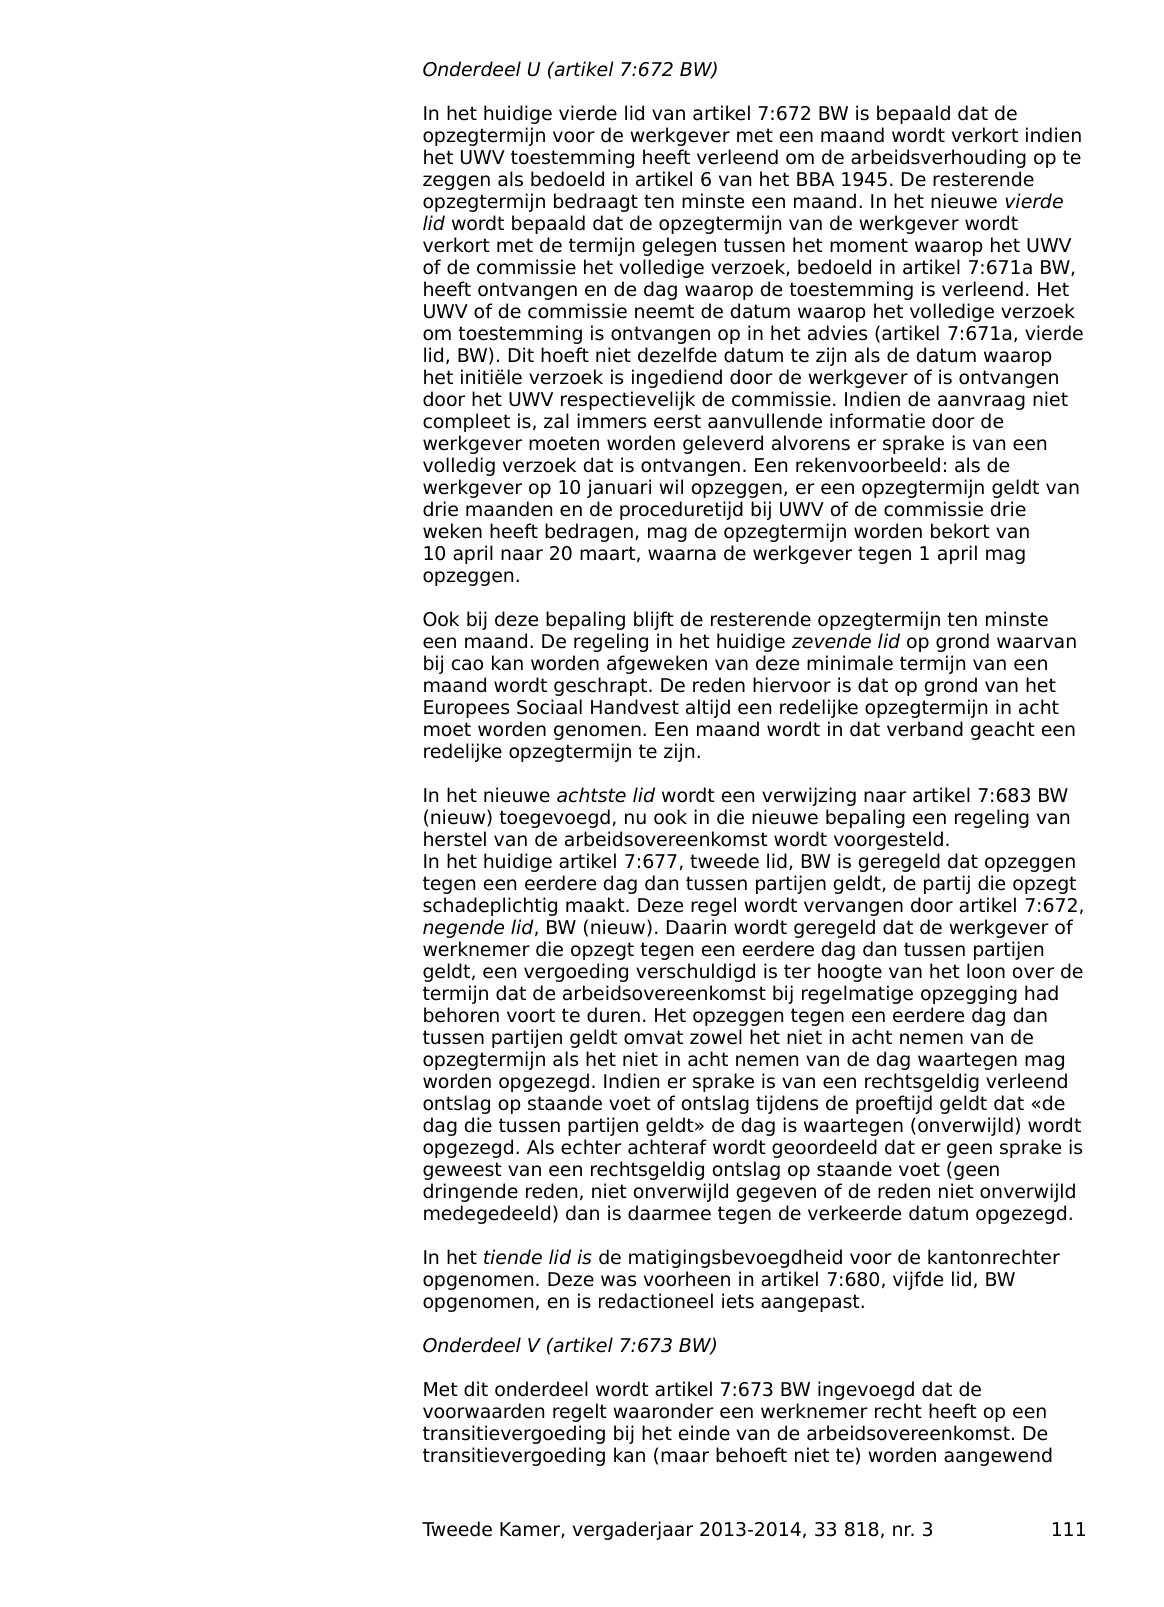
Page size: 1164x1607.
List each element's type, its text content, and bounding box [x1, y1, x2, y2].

text Ook bij deze bepaling blijft de resterende opzegtermijn ten minste een maand. De regeling in het huidige zevende lid op grond waarvan bij cao kan worden afgeweken van deze minimale termijn van een maand wordt geschrapt. De reden hiervoor is dat op grond van het Europees Sociaal Handvest altijd een redelijke opzegtermijn in acht moet worden genomen. Een maand wordt in dat verband geacht een redelijke opzegtermijn te zijn. [422, 609, 1087, 763]
text Met dit onderdeel wordt artikel 7:673 BW ingevoegd dat de voorwaarden regelt waaronder een werknemer recht heeft op een transitievergoeding bij het einde van de arbeidsovereenkomst. De transitievergoeding kan (maar behoeft niet te) worden aangewend [422, 1379, 1087, 1467]
subtitle Onderdeel V (artikel 7:673 BW) [422, 1335, 1087, 1357]
text In het huidige vierde lid van artikel 7:672 BW is bepaald dat de opzegtermijn voor de werkgever met een maand wordt verkort indien het UWV toestemming heeft verleend om de arbeidsverhouding op te zeggen als bedoeld in artikel 6 van het BBA 1945. De resterende opzegtermijn bedraagt ten minste een maand. In het nieuwe vierde lid wordt bepaald dat de opzegtermijn van de werkgever wordt verkort met de termijn gelegen tussen het moment waarop het UWV of de commissie het volledige verzoek, bedoeld in artikel 7:671a BW, heeft ontvangen en de dag waarop de toestemming is verleend. Het UWV of de commissie neemt de datum waarop het volledige verzoek om toestemming is ontvangen op in het advies (artikel 7:671a, vierde lid, BW). Dit hoeft niet dezelfde datum te zijn als de datum waarop het initiële verzoek is ingediend door de werkgever of is ontvangen door het UWV respectievelijk de commissie. Indien de aanvraag niet compleet is, zal immers eerst aanvullende informatie door de werkgever moeten worden geleverd alvorens er sprake is van een volledig verzoek dat is ontvangen. Een rekenvoorbeeld: als de werkgever op 10 januari wil opzeggen, er een opzegtermijn geldt van drie maanden en de proceduretijd bij UWV of de commissie drie weken heeft bedragen, mag de opzegtermijn worden bekort van 10 april naar 20 maart, waarna de werkgever tegen 1 april mag opzeggen. [422, 103, 1087, 587]
text In het huidige artikel 7:677, tweede lid, BW is geregeld dat opzeggen tegen een eerdere dag dan tussen partijen geldt, de partij die opzegt schadeplichtig maakt. Deze regel wordt vervangen door artikel 7:672, negende lid, BW (nieuw). Daarin wordt geregeld dat de werkgever of werknemer die opzegt tegen een eerdere dag dan tussen partijen geldt, een vergoeding verschuldigd is ter hoogte van het loon over de termijn dat de arbeidsovereenkomst bij regelmatige opzegging had behoren voort te duren. Het opzeggen tegen een eerdere dag dan tussen partijen geldt omvat zowel het niet in acht nemen van de opzegtermijn als het niet in acht nemen van de dag waartegen mag worden opgezegd. Indien er sprake is van een rechtsgeldig verleend ontslag op staande voet of ontslag tijdens de proeftijd geldt dat «de dag die tussen partijen geldt» de dag is waartegen (onverwijld) wordt opgezegd. Als echter achteraf wordt geoordeeld dat er geen sprake is geweest van een rechtsgeldig ontslag op staande voet (geen dringende reden, niet onverwijld gegeven of de reden niet onverwijld medegedeeld) dan is daarmee tegen de verkeerde datum opgezegd. [422, 851, 1087, 1224]
text In het nieuwe achtste lid wordt een verwijzing naar artikel 7:683 BW (nieuw) toegevoegd, nu ook in die nieuwe bepaling een regeling van herstel van de arbeidsovereenkomst wordt voorgesteld. [422, 785, 1087, 851]
text In het tiende lid is de matigingsbevoegdheid voor de kantonrechter opgenomen. Deze was voorheen in artikel 7:680, vijfde lid, BW opgenomen, en is redactioneel iets aangepast. [422, 1247, 1087, 1313]
subtitle Onderdeel U (artikel 7:672 BW) [422, 59, 1087, 81]
